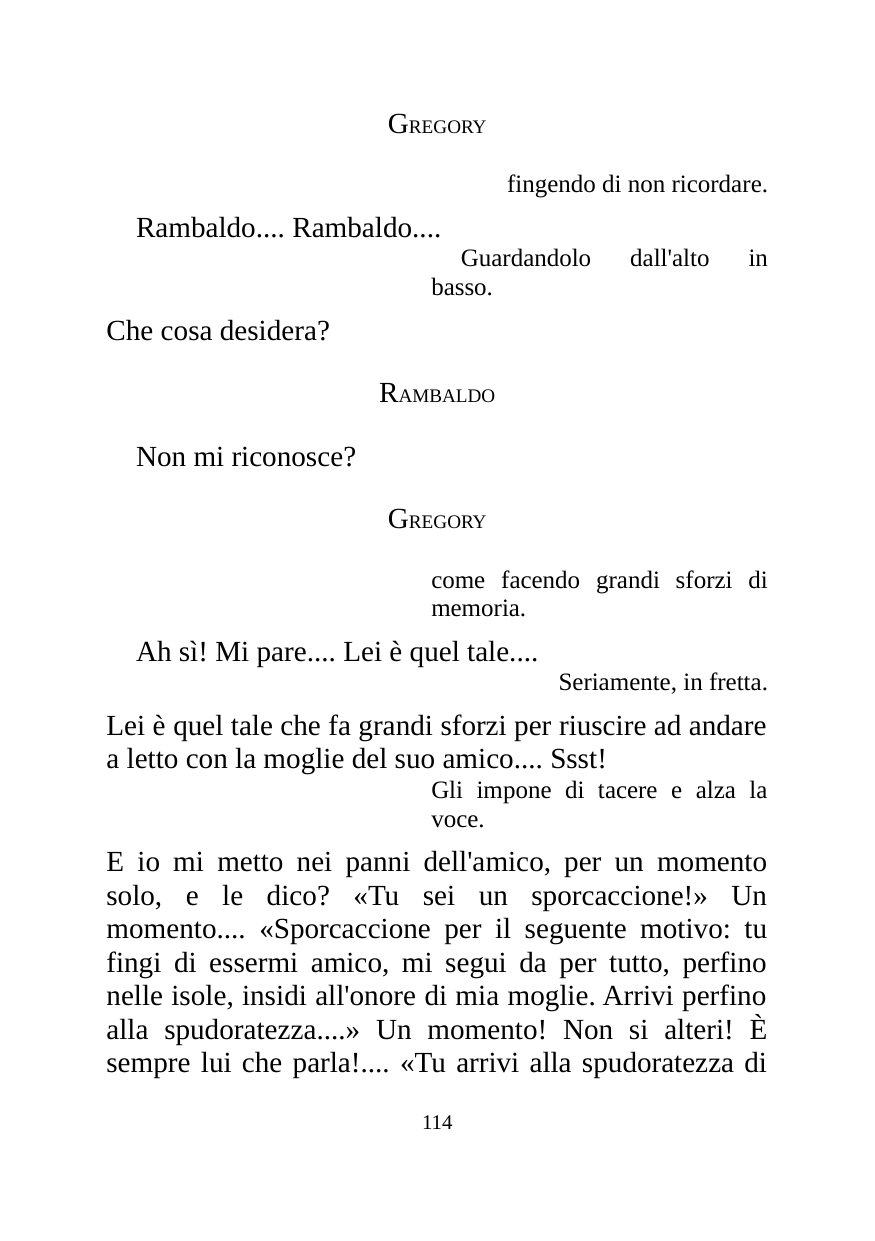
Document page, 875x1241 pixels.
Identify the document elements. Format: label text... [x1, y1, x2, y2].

text Non mi riconosce? [106, 439, 768, 472]
text Seriamente, in fretta. [431, 667, 768, 696]
text E io mi metto nei panni dell'amico, per un momento solo, e le dico? «Tu sei un sporcaccione!» Un momento.... «Sporcaccione per il seguente motivo: tu fingi di essermi amico, mi segui da per tutto, perfino nelle isole, insidi all'onore di mia moglie. Arrivi perfino alla spudoratezza....» Un momento! Non si alteri! È sempre lui che parla!.... «Tu arrivi alla spudoratezza di [106, 844, 768, 1079]
text Gregory [106, 106, 768, 140]
text Gli impone di tacere e alza la voce. [431, 775, 768, 833]
text Che cosa desidera? [106, 313, 768, 346]
text Guardandolo dall'alto in basso. [431, 243, 768, 301]
text Rambaldo [106, 376, 768, 409]
text Ah sì! Mi pare.... Lei è quel tale.... [106, 634, 768, 667]
text Rambaldo.... Rambaldo.... [106, 210, 768, 243]
text Lei è quel tale che fa grandi sforzi per riuscire ad andare a letto con la moglie del suo amico.... Ssst! [106, 708, 768, 775]
text come facendo grandi sforzi di memoria. [431, 565, 768, 622]
text Gregory [106, 502, 768, 535]
text fingendo di non ricordare. [431, 169, 768, 198]
